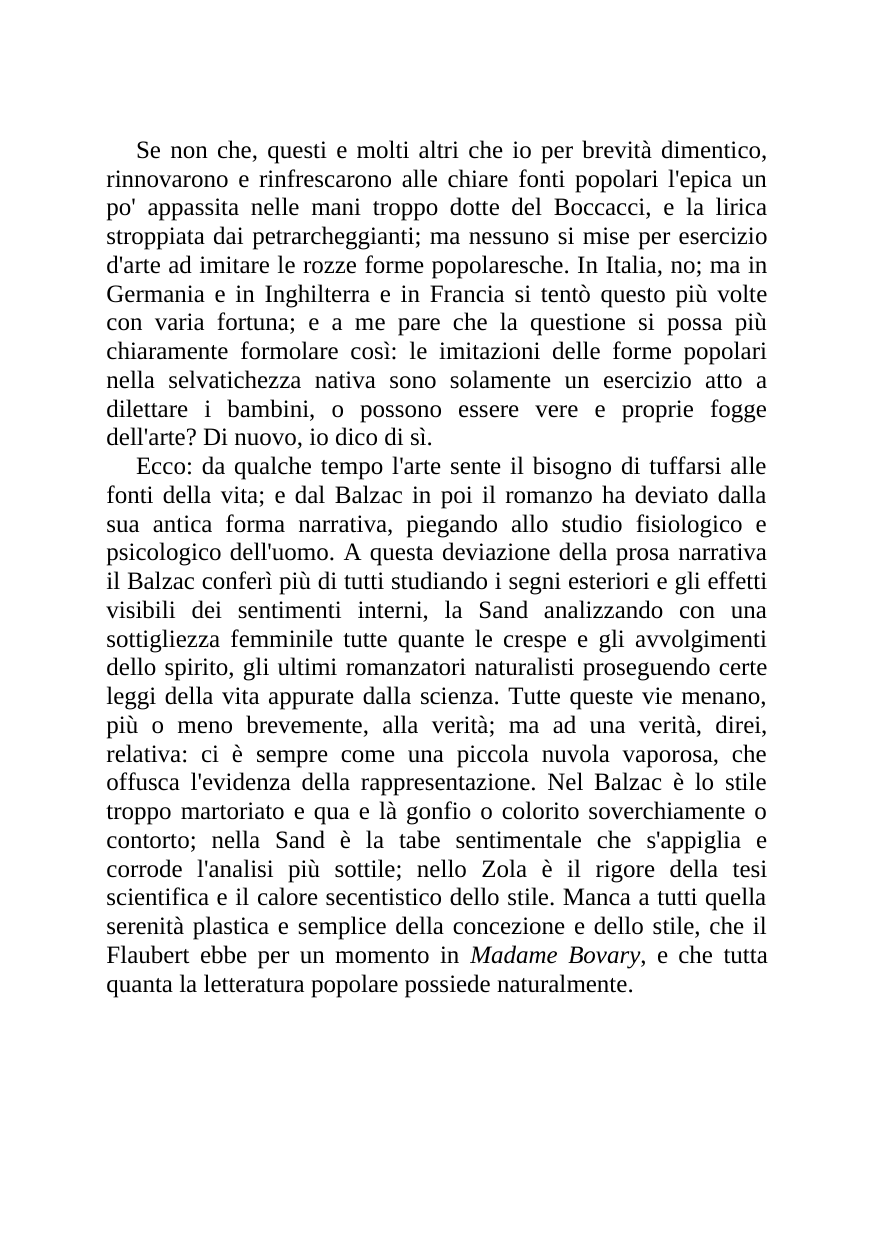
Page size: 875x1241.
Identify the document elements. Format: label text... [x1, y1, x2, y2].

text Se non che, questi e molti altri che io per brevità dimentico, rinnovarono e rinfrescarono alle chiare fonti popolari l'epica un po' appassita nelle mani troppo dotte del Boccacci, e la lirica stroppiata dai petrarcheggianti; ma nessuno si mise per esercizio d'arte ad imitare le rozze forme popolaresche. In Italia, no; ma in Germania e in Inghilterra e in Francia si tentò questo più volte con varia fortuna; e a me pare che la questione si possa più chiaramente formolare così: le imitazioni delle forme popolari nella selvatichezza nativa sono solamente un esercizio atto a dilettare i bambini, o possono essere vere e proprie fogge dell'arte? Di nuovo, io dico di sì. [106, 135, 768, 451]
text Ecco: da qualche tempo l'arte sente il bisogno di tuffarsi alle fonti della vita; e dal Balzac in poi il romanzo ha deviato dalla sua antica forma narrativa, piegando allo studio fisiologico e psicologico dell'uomo. A questa deviazione della prosa narrativa il Balzac conferì più di tutti studiando i segni esteriori e gli effetti visibili dei sentimenti interni, la Sand analizzando con una sottigliezza femminile tutte quante le crespe e gli avvolgimenti dello spirito, gli ultimi romanzatori naturalisti proseguendo certe leggi della vita appurate dalla scienza. Tutte queste vie menano, più o meno brevemente, alla verità; ma ad una verità, direi, relativa: ci è sempre come una piccola nuvola vaporosa, che offusca l'evidenza della rappresentazione. Nel Balzac è lo stile troppo martoriato e qua e là gonfio o colorito soverchiamente o contorto; nella Sand è la tabe sentimentale che s'appiglia e corrode l'analisi più sottile; nello Zola è il rigore della tesi scientifica e il calore secentistico dello stile. Manca a tutti quella serenità plastica e semplice della concezione e dello stile, che il Flaubert ebbe per un momento in Madame Bovary, e che tutta quanta la letteratura popolare possiede naturalmente. [106, 451, 768, 997]
